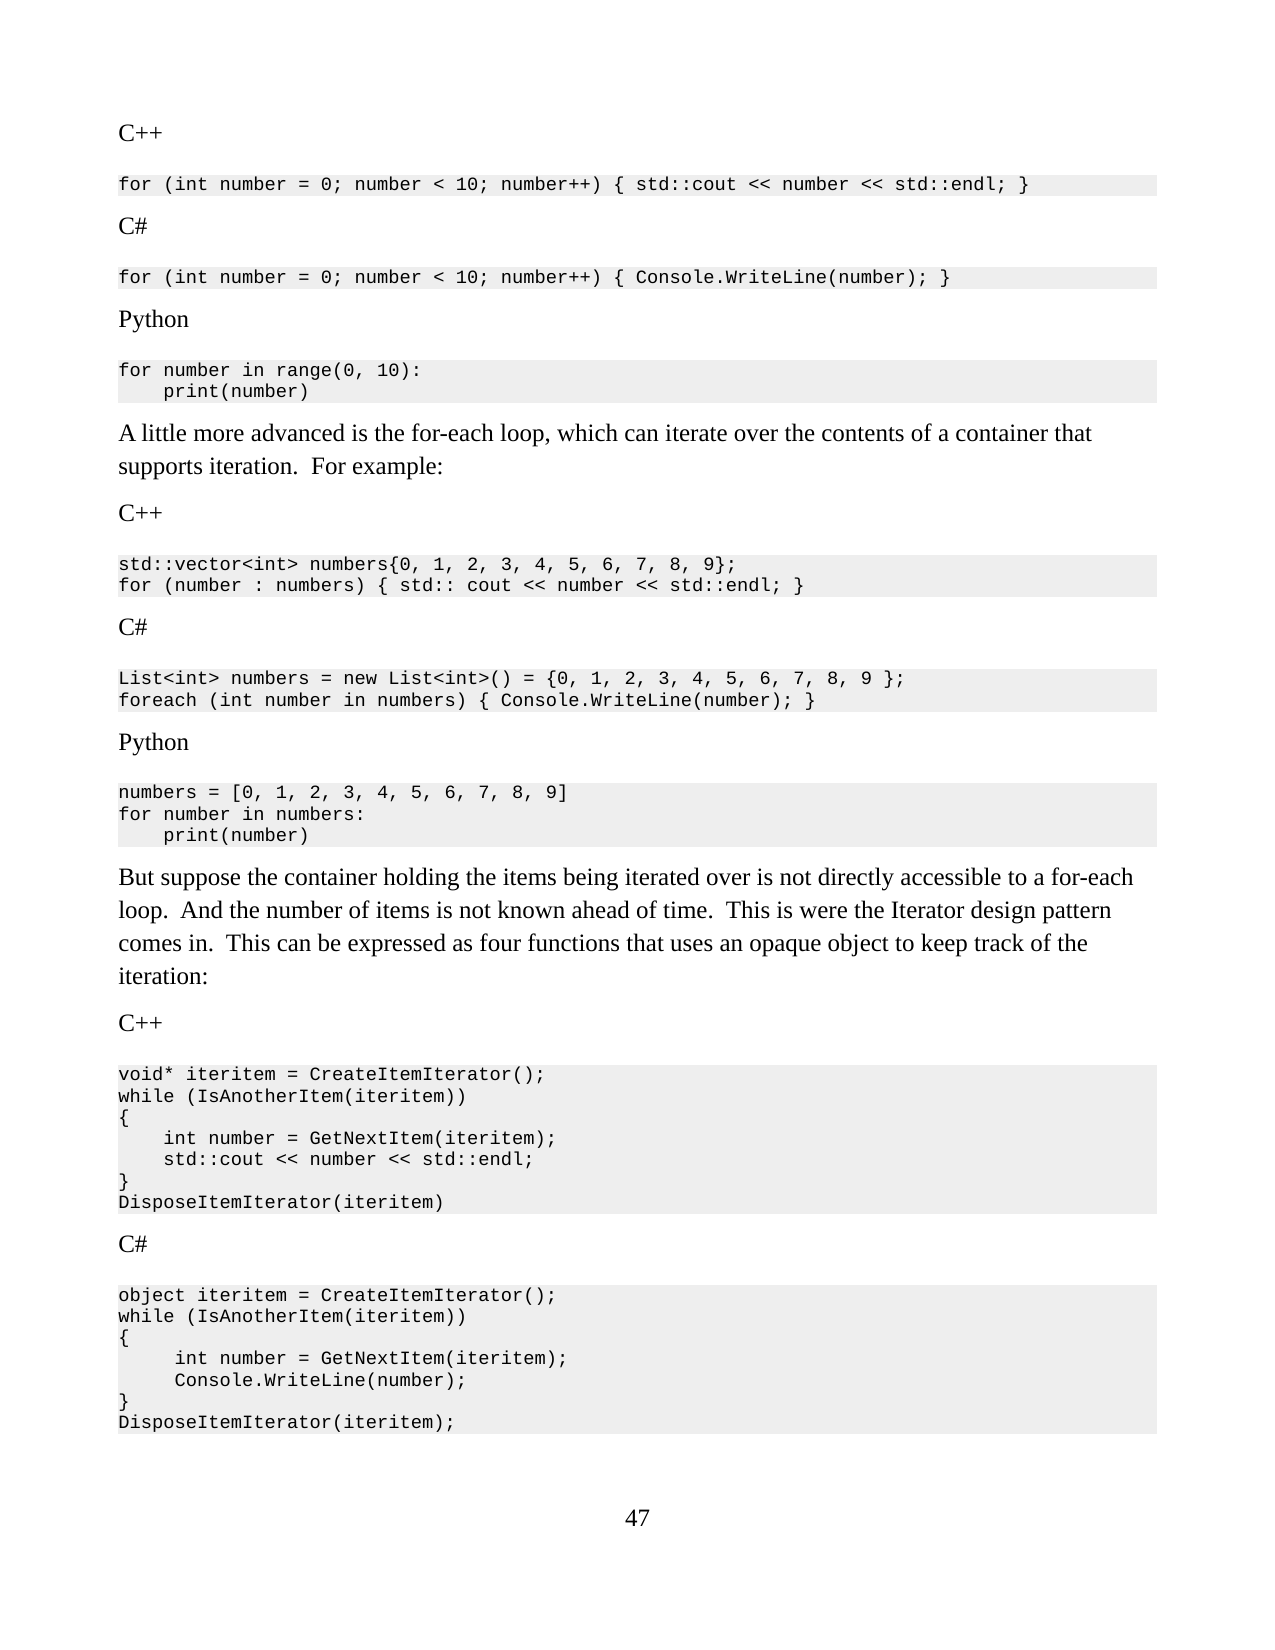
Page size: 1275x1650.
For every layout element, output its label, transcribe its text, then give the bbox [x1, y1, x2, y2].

text for (int number = 0; number < 10; number++) { std::cout << number << std::endl; } [118, 175, 1157, 196]
text { [118, 1328, 1157, 1349]
text A little more advanced is the for-each loop, which can iterate over the contents of a container that supports iteration. For example: [118, 418, 1157, 479]
text for number in numbers: [118, 804, 1157, 826]
text C# [118, 1229, 1157, 1258]
text std::vector<int> numbers{0, 1, 2, 3, 4, 5, 6, 7, 8, 9}; [118, 555, 1157, 576]
text void* iteritem = CreateItemIterator(); [118, 1065, 1157, 1086]
text foreach (int number in numbers) { Console.WriteLine(number); } [118, 690, 1157, 712]
text int number = GetNextItem(iteritem); [118, 1349, 1157, 1370]
text Python [118, 727, 1157, 755]
text for (number : numbers) { std:: cout << number << std::endl; } [118, 576, 1157, 597]
text DisposeItemIterator(iteritem); [118, 1413, 1157, 1434]
text { [118, 1108, 1157, 1129]
text Console.WriteLine(number); [118, 1370, 1157, 1392]
text int number = GetNextItem(iteritem); [118, 1129, 1157, 1150]
text for (int number = 0; number < 10; number++) { Console.WriteLine(number); } [118, 267, 1157, 289]
text numbers = [0, 1, 2, 3, 4, 5, 6, 7, 8, 9] [118, 783, 1157, 804]
text while (IsAnotherItem(iteritem)) [118, 1086, 1157, 1108]
text C++ [118, 1008, 1157, 1037]
text while (IsAnotherItem(iteritem)) [118, 1307, 1157, 1328]
text C++ [118, 118, 1157, 147]
text DisposeItemIterator(iteritem) [118, 1193, 1157, 1214]
text for number in range(0, 10): [118, 360, 1157, 382]
text object iteritem = CreateItemIterator(); [118, 1285, 1157, 1307]
text print(number) [118, 826, 1157, 847]
text C++ [118, 498, 1157, 527]
text C# [118, 612, 1157, 641]
text List<int> numbers = new List<int>() = {0, 1, 2, 3, 4, 5, 6, 7, 8, 9 }; [118, 669, 1157, 690]
text std::cout << number << std::endl; [118, 1150, 1157, 1171]
text But suppose the container holding the items being iterated over is not directly accessible to a for-each loop. And the number of items is not known ahead of time. This is were the Iterator design pattern comes in. This can be expressed as four functions that uses an opaque object to keep track of the iteration: [118, 862, 1157, 990]
text Python [118, 304, 1157, 332]
text } [118, 1392, 1157, 1413]
text print(number) [118, 382, 1157, 403]
text } [118, 1171, 1157, 1193]
text C# [118, 211, 1157, 240]
